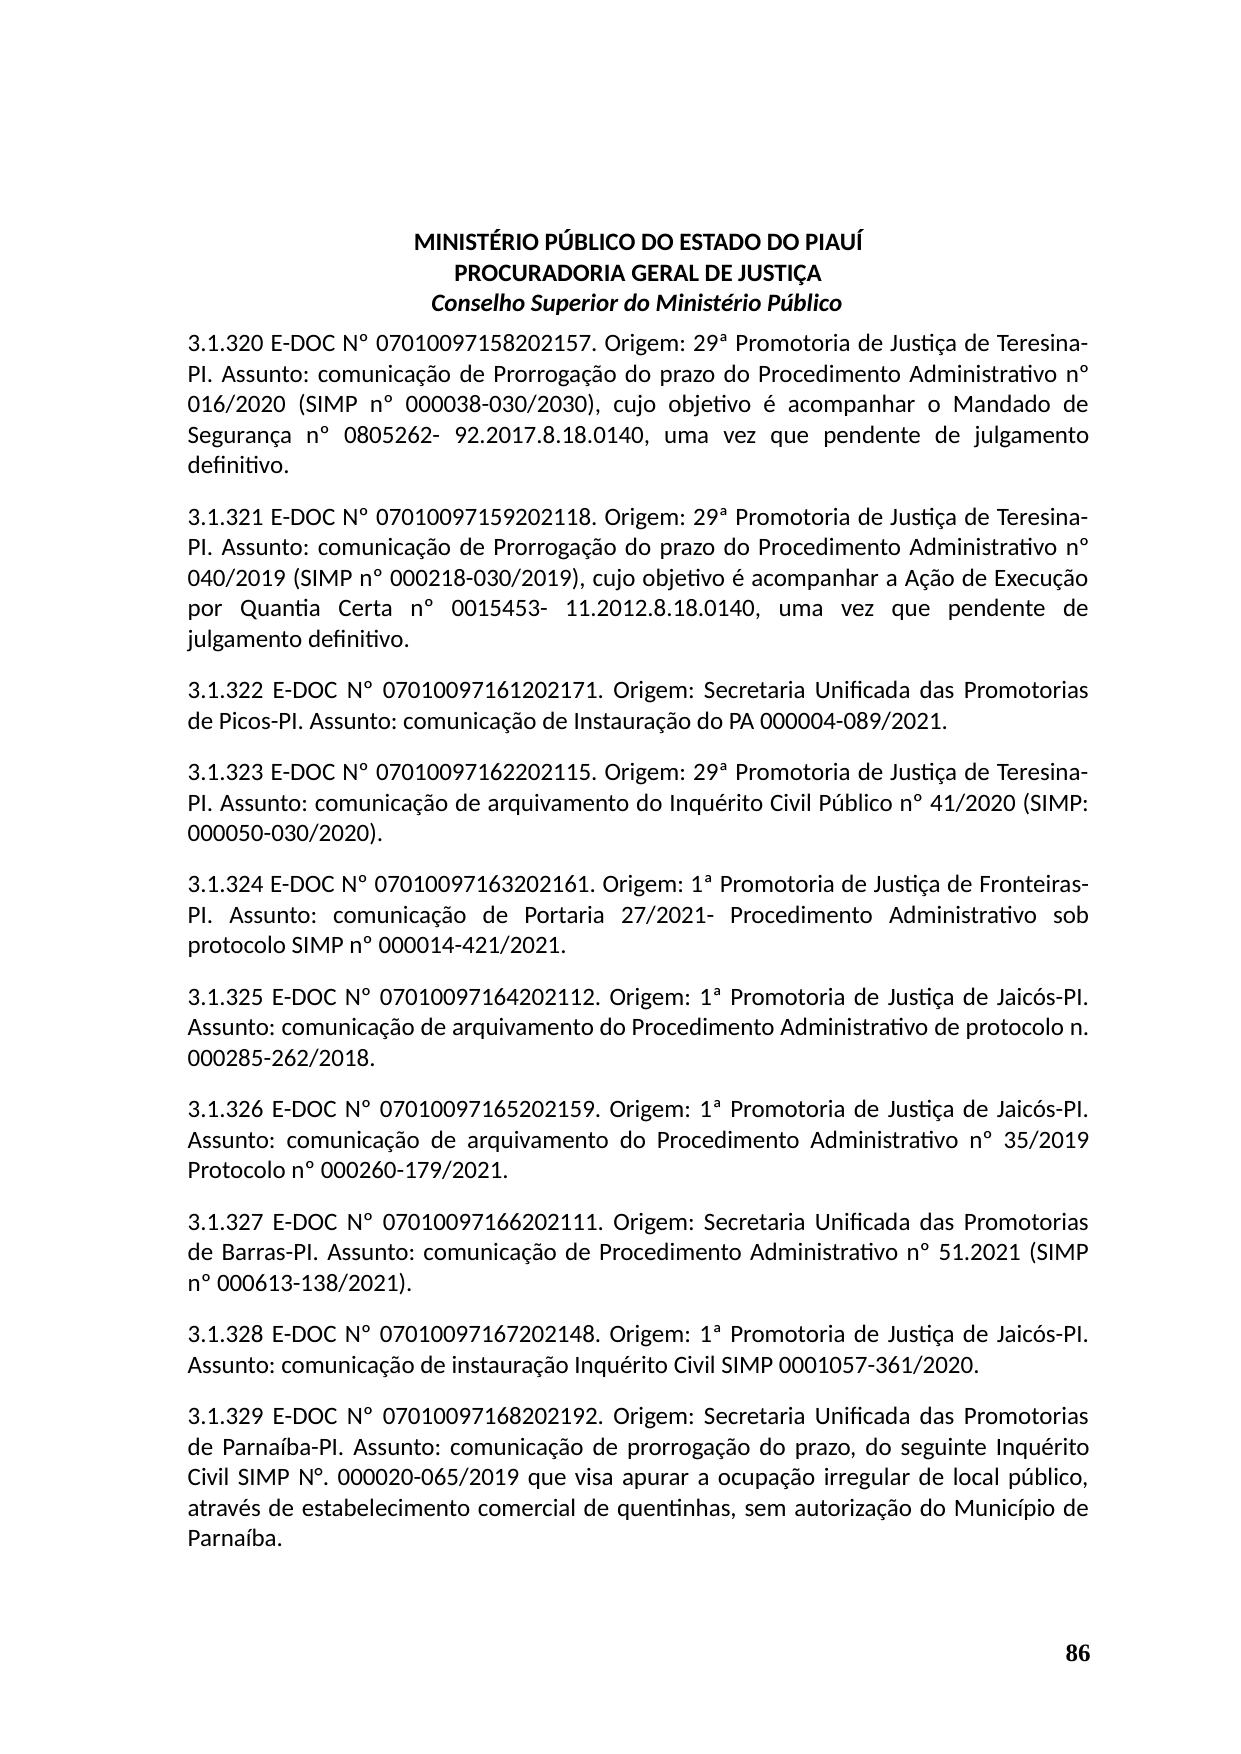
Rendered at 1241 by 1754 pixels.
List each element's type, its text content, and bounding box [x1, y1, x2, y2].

text 3.1.321 E-DOC Nº 07010097159202118. Origem: 29ª Promotoria de Justiça de Teresina-PI. Assunto: comunicação de Prorrogação do prazo do Procedimento Administrativo nº 040/2019 (SIMP nº 000218-030/2019), cujo objetivo é acompanhar a Ação de Execução por Quantia Certa nº 0015453- 11.2012.8.18.0140, uma vez que pendente de julgamento definitivo. [187, 501, 1090, 653]
text 3.1.323 E-DOC Nº 07010097162202115. Origem: 29ª Promotoria de Justiça de Teresina-PI. Assunto: comunicação de arquivamento do Inquérito Civil Público nº 41/2020 (SIMP: 000050-030/2020). [187, 756, 1090, 848]
text 3.1.325 E-DOC Nº 07010097164202112. Origem: 1ª Promotoria de Justiça de Jaicós-PI. Assunto: comunicação de arquivamento do Procedimento Administrativo de protocolo n. 000285-262/2018. [187, 981, 1090, 1073]
text 3.1.326 E-DOC Nº 07010097165202159. Origem: 1ª Promotoria de Justiça de Jaicós-PI. Assunto: comunicação de arquivamento do Procedimento Administrativo nº 35/2019 Protocolo nº 000260-179/2021. [187, 1093, 1090, 1185]
text 3.1.329 E-DOC Nº 07010097168202192. Origem: Secretaria Unificada das Promotorias de Parnaíba-PI. Assunto: comunicação de prorrogação do prazo, do seguinte Inquérito Civil SIMP N°. 000020-065/2019 que visa apurar a ocupação irregular de local público, através de estabelecimento comercial de quentinhas, sem autorização do Município de Parnaíba. [187, 1400, 1090, 1553]
text 3.1.320 E-DOC Nº 07010097158202157. Origem: 29ª Promotoria de Justiça de Teresina-PI. Assunto: comunicação de Prorrogação do prazo do Procedimento Administrativo nº 016/2020 (SIMP nº 000038-030/2030), cujo objetivo é acompanhar o Mandado de Segurança nº 0805262- 92.2017.8.18.0140, uma vez que pendente de julgamento definitivo. [187, 327, 1090, 480]
text 3.1.328 E-DOC Nº 07010097167202148. Origem: 1ª Promotoria de Justiça de Jaicós-PI. Assunto: comunicação de instauração Inquérito Civil SIMP 0001057-361/2020. [187, 1318, 1090, 1379]
text 3.1.327 E-DOC Nº 07010097166202111. Origem: Secretaria Unificada das Promotorias de Barras-PI. Assunto: comunicação de Procedimento Administrativo nº 51.2021 (SIMP nº 000613-138/2021). [187, 1206, 1090, 1297]
text 3.1.324 E-DOC Nº 07010097163202161. Origem: 1ª Promotoria de Justiça de Fronteiras-PI. Assunto: comunicação de Portaria 27/2021- Procedimento Administrativo sob protocolo SIMP nº 000014-421/2021. [187, 869, 1090, 960]
text 3.1.322 E-DOC Nº 07010097161202171. Origem: Secretaria Unificada das Promotorias de Picos-PI. Assunto: comunicação de Instauração do PA 000004-089/2021. [187, 674, 1090, 735]
